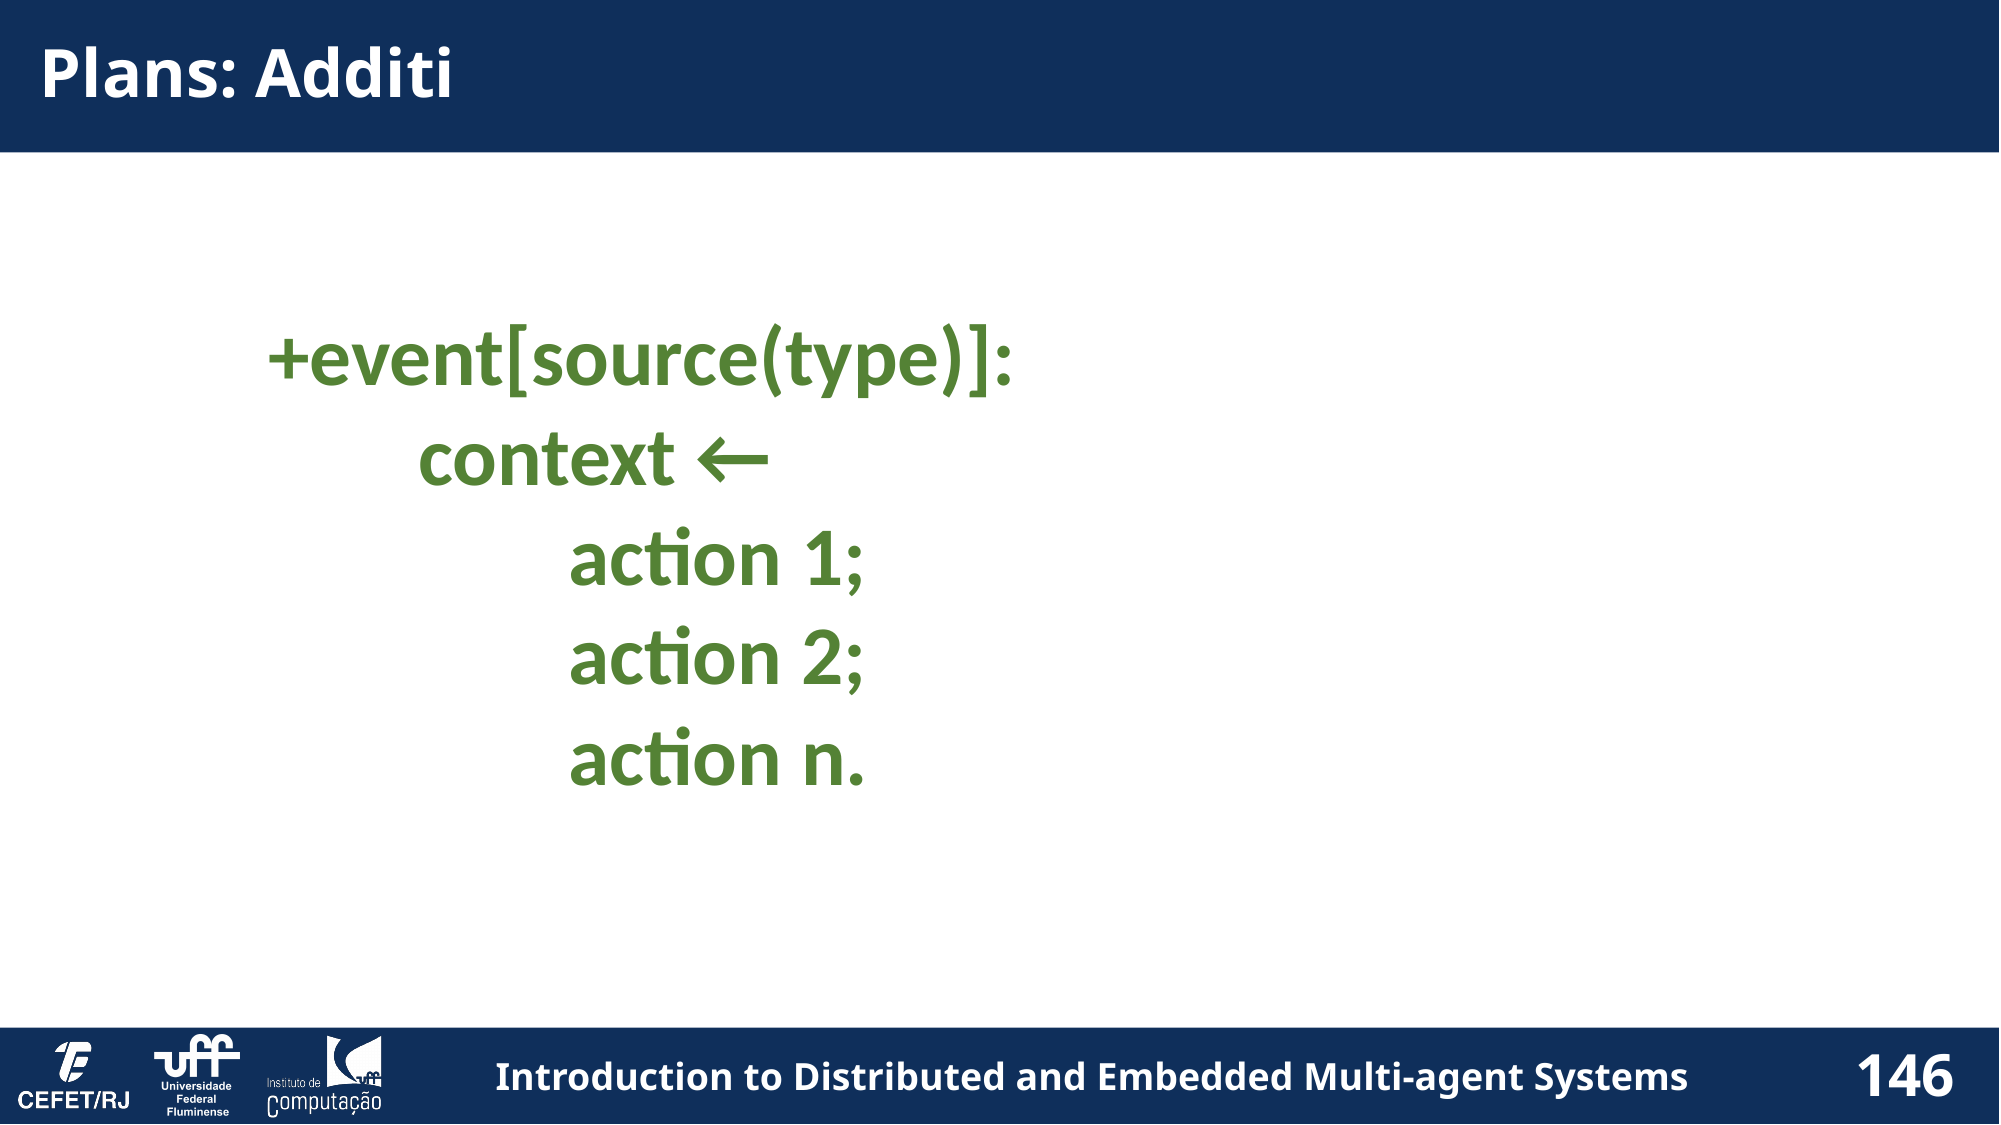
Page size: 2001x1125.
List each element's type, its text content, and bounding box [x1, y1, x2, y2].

picture [18, 1021, 129, 1125]
picture [265, 1033, 383, 1118]
picture [153, 1033, 241, 1121]
text_box Plans: Additi [25, 23, 1999, 119]
text_box +event[source(type)]: context ← action 1; action 2; action n. [253, 294, 1908, 810]
